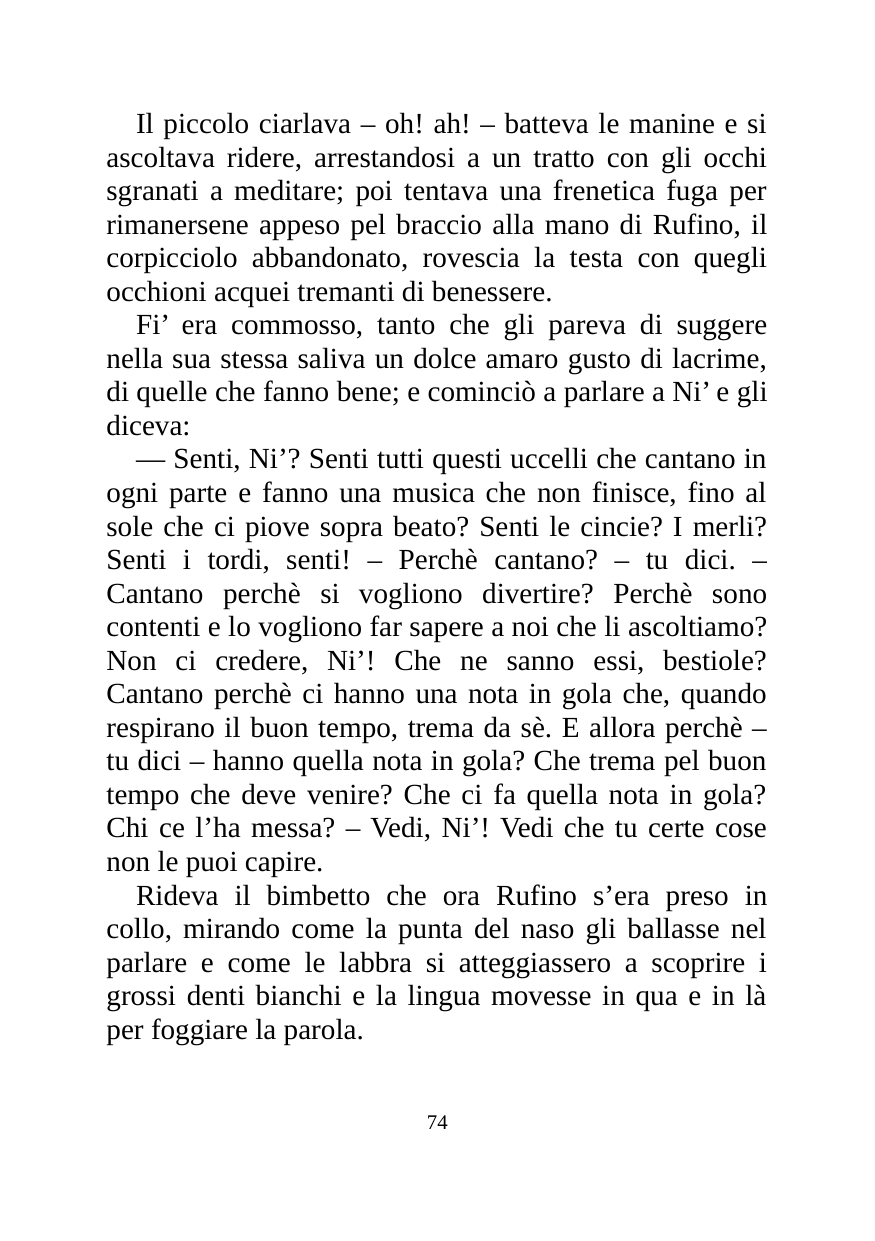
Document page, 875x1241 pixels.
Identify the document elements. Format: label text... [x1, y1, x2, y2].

text Il piccolo ciarlava – oh! ah! – batteva le manine e si ascoltava ridere, arrestandosi a un tratto con gli occhi sgranati a meditare; poi tentava una frenetica fuga per rimanersene appeso pel braccio alla mano di Rufino, il corpicciolo abbandonato, rovescia la testa con quegli occhioni acquei tremanti di benessere. [106, 106, 768, 307]
text Fi’ era commosso, tanto che gli pareva di suggere nella sua stessa saliva un dolce amaro gusto di lacrime, di quelle che fanno bene; e cominciò a parlare a Ni’ e gli diceva: [106, 307, 768, 442]
text Rideva il bimbetto che ora Rufino s’era preso in collo, mirando come la punta del naso gli ballasse nel parlare e come le labbra si atteggiassero a scoprire i grossi denti bianchi e la lingua movesse in qua e in là per foggiare la parola. [106, 878, 768, 1045]
text — Senti, Ni’? Senti tutti questi uccelli che cantano in ogni parte e fanno una musica che non finisce, fino al sole che ci piove sopra beato? Senti le cincie? I merli? Senti i tordi, senti! – Perchè cantano? – tu dici. – Cantano perchè si vogliono divertire? Perchè sono contenti e lo vogliono far sapere a noi che li ascoltiamo? Non ci credere, Ni’! Che ne sanno essi, bestiole? Cantano perchè ci hanno una nota in gola che, quando respirano il buon tempo, trema da sè. E allora perchè – tu dici – hanno quella nota in gola? Che trema pel buon tempo che deve venire? Che ci fa quella nota in gola? Chi ce l’ha messa? – Vedi, Ni’! Vedi che tu certe cose non le puoi capire. [106, 442, 768, 878]
